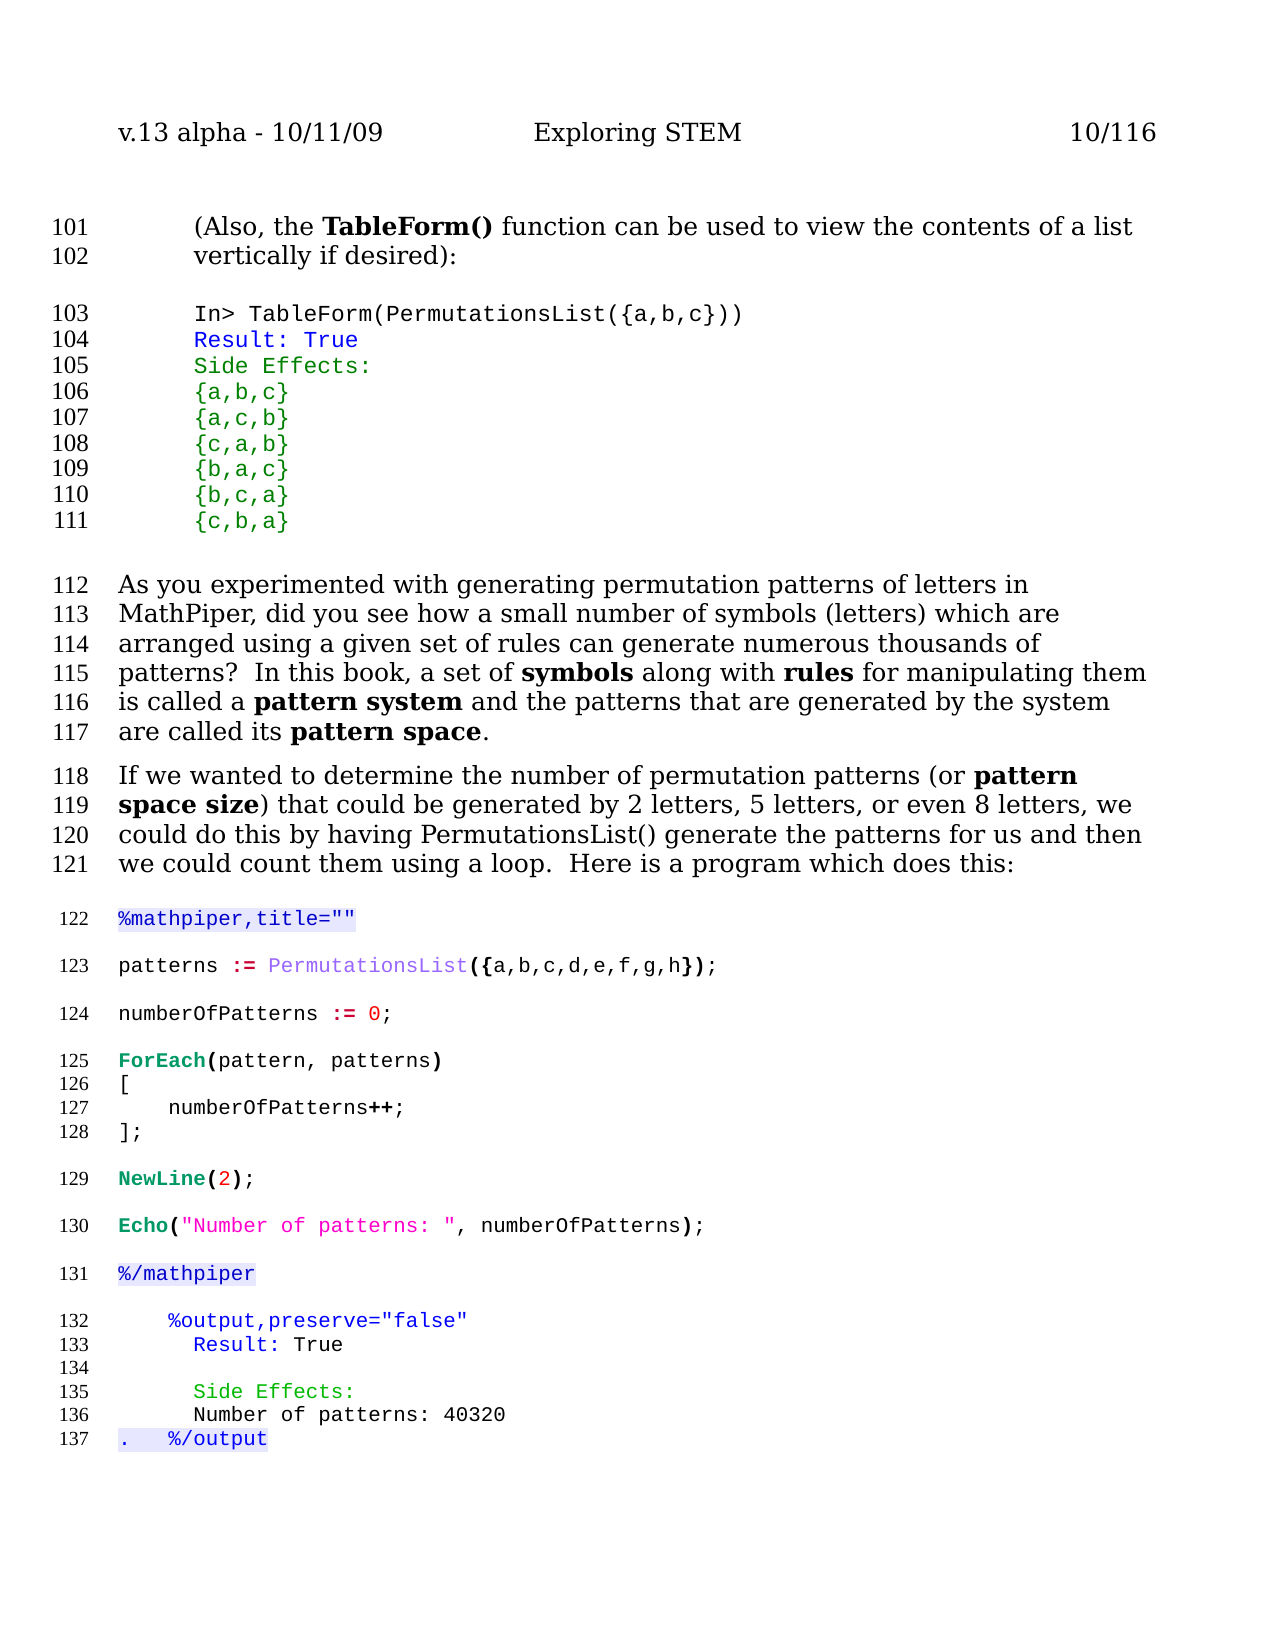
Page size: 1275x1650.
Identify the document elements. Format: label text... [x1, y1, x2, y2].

text (Also, the TableForm() function can be used to view the contents of a list vertically if desired): [193, 212, 1157, 270]
text {a,c,b} [193, 406, 1157, 432]
text As you experimented with generating permutation patterns of letters in MathPiper, did you see how a small number of symbols (letters) which are arranged using a given set of rules can generate numerous thousands of patterns? In this book, a set of symbols along with rules for manipulating them is called a pattern system and the patterns that are generated by the system are called its pattern space. [118, 571, 1157, 746]
text Side Effects: [118, 1381, 1157, 1404]
text patterns := PermutationsList({a,b,c,d,e,f,g,h}); [118, 955, 1157, 979]
text %/mathpiper [118, 1263, 1157, 1286]
text NewLine(2); [118, 1168, 1157, 1192]
text Echo("Number of patterns: ", numberOfPatterns); [118, 1215, 1157, 1239]
text %mathpiper,title="" [118, 908, 1157, 932]
text In> TableForm(PermutationsList({a,b,c})) [193, 302, 1157, 328]
text Result: True [118, 1333, 1157, 1357]
text numberOfPatterns++; [118, 1097, 1157, 1121]
text [ [118, 1073, 1157, 1097]
text If we wanted to determine the number of permutation patterns (or pattern space size) that could be generated by 2 letters, 5 letters, or even 8 letters, we could do this by having PermutationsList() generate the patterns for us and then we could count them using a loop. Here is a program which does this: [118, 761, 1157, 878]
text ForEach(pattern, patterns) [118, 1050, 1157, 1073]
text numberOfPatterns := 0; [118, 1002, 1157, 1026]
text {b,a,c} [193, 458, 1157, 484]
text %output,preserve="false" [118, 1310, 1157, 1333]
text {b,c,a} [193, 484, 1157, 510]
text Number of patterns: 40320 [118, 1404, 1157, 1428]
text . %/output [118, 1428, 1157, 1452]
text Side Effects: [193, 354, 1157, 380]
text {a,b,c} [193, 380, 1157, 406]
text {c,a,b} [193, 432, 1157, 458]
text Result: True [193, 328, 1157, 354]
text ]; [118, 1121, 1157, 1144]
text {c,b,a} [193, 510, 1157, 536]
